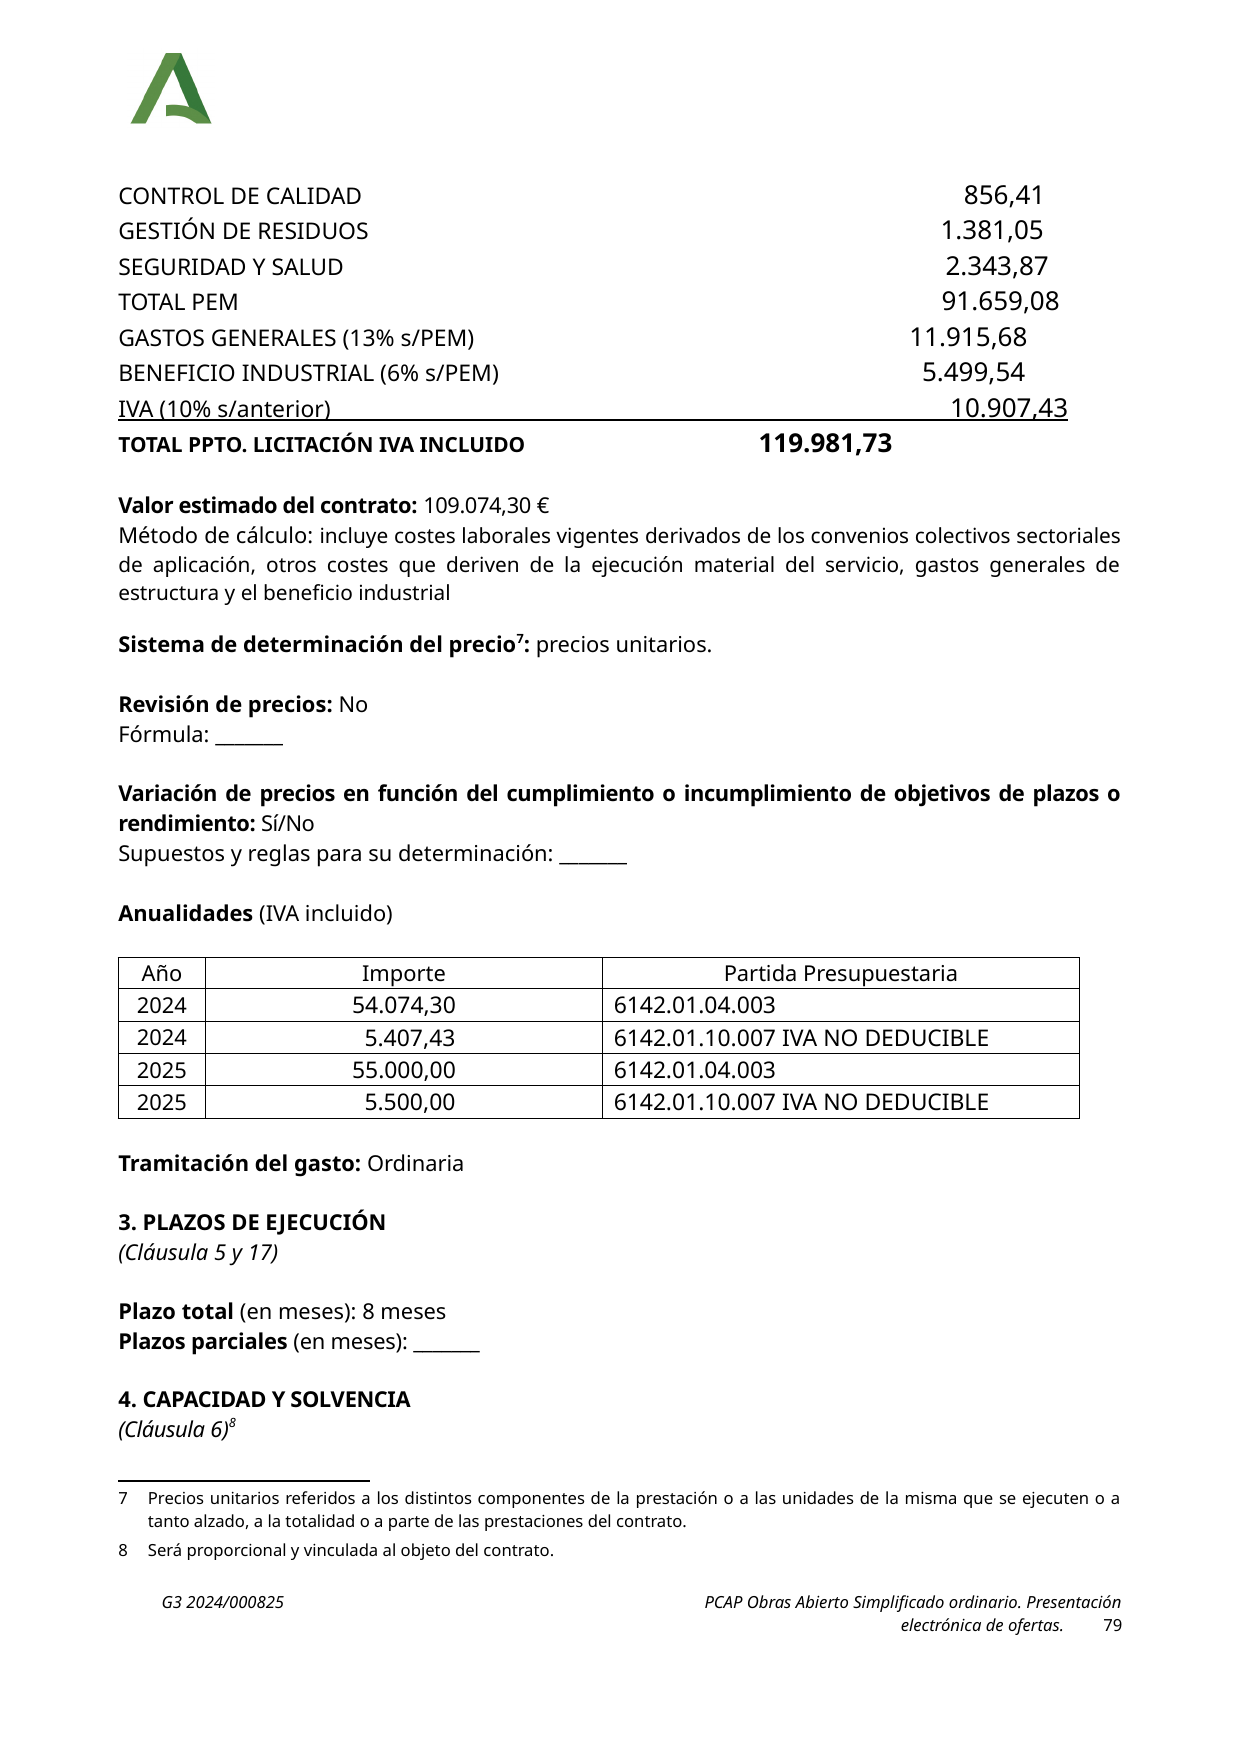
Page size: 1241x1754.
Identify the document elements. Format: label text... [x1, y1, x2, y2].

text (Cláusula 6) [118, 1414, 1122, 1444]
table_cell 54.074,30 [206, 989, 602, 1021]
picture [127, 48, 216, 128]
table_cell 2025 [119, 1054, 205, 1085]
table_cell 2025 [119, 1086, 205, 1117]
text CONTROL DE CALIDAD 856,41 [118, 176, 1122, 212]
table_header Importe [206, 958, 602, 988]
text Plazos parciales (en meses): _______ [118, 1326, 1122, 1356]
text Será proporcional y vinculada al objeto del contrato. [118, 1538, 1122, 1561]
table_cell 5.500,00 [206, 1086, 602, 1117]
table_cell 55.000,00 [206, 1054, 602, 1085]
table_cell 6142.01.10.007 IVA NO DEDUCIBLE [603, 1086, 1079, 1117]
table_header Año [119, 958, 205, 988]
text GESTIÓN DE RESIDUOS 1.381,05 [118, 212, 1122, 247]
text Valor estimado del contrato: 109.074,30 € [118, 490, 1122, 520]
text Fórmula: _______ [118, 719, 1122, 749]
text Método de cálculo: incluye costes laborales vigentes derivados de los convenios colectivos sectoriales de aplicación, otros costes que deriven de la ejecución material del servicio, gastos generales de estructura y el beneficio industrial [118, 520, 1122, 607]
table_cell 6142.01.04.003 [603, 1054, 1079, 1085]
text Anualidades (IVA incluido) [118, 898, 1122, 927]
table_cell 2024 [119, 989, 205, 1021]
text Precios unitarios referidos a los distintos componentes de la prestación o a las unidades de la misma que se ejecuten o a tanto alzado, a la totalidad o a parte de las prestaciones del contrato. [118, 1487, 1122, 1532]
text Variación de precios en función del cumplimiento o incumplimiento de objetivos de plazos o rendimiento: Sí/No [118, 778, 1122, 838]
text 3. PLAZOS DE EJECUCIÓN [118, 1207, 1122, 1237]
text Supuestos y reglas para su determinación: _______ [118, 838, 1122, 868]
text Sistema de determinación del precio: precios unitarios. [118, 629, 1122, 659]
table_cell 6142.01.10.007 IVA NO DEDUCIBLE [603, 1022, 1079, 1053]
text TOTAL PPTO. LICITACIÓN IVA INCLUIDO 119.981,73 [118, 425, 1122, 461]
text Plazo total (en meses): 8 meses [118, 1296, 1122, 1326]
table_cell 6142.01.04.003 [603, 989, 1079, 1021]
text 4. CAPACIDAD Y SOLVENCIA [118, 1384, 1122, 1414]
table_cell 2024 [119, 1022, 205, 1053]
text GASTOS GENERALES (13% s/PEM) 11.915,68 [118, 318, 1122, 354]
text (Cláusula 5 y 17) [118, 1237, 1122, 1266]
text Revisión de precios: No [118, 689, 1122, 719]
text BENEFICIO INDUSTRIAL (6% s/PEM) 5.499,54 [118, 354, 1122, 389]
text SEGURIDAD Y SALUD 2.343,87 [118, 247, 1122, 283]
text IVA (10% s/anterior) 10.907,43 [118, 389, 1122, 425]
table_cell 5.407,43 [206, 1022, 602, 1053]
table_header Partida Presupuestaria [603, 958, 1079, 988]
text Tramitación del gasto: Ordinaria [118, 1148, 1122, 1178]
text TOTAL PEM 91.659,08 [118, 283, 1122, 318]
